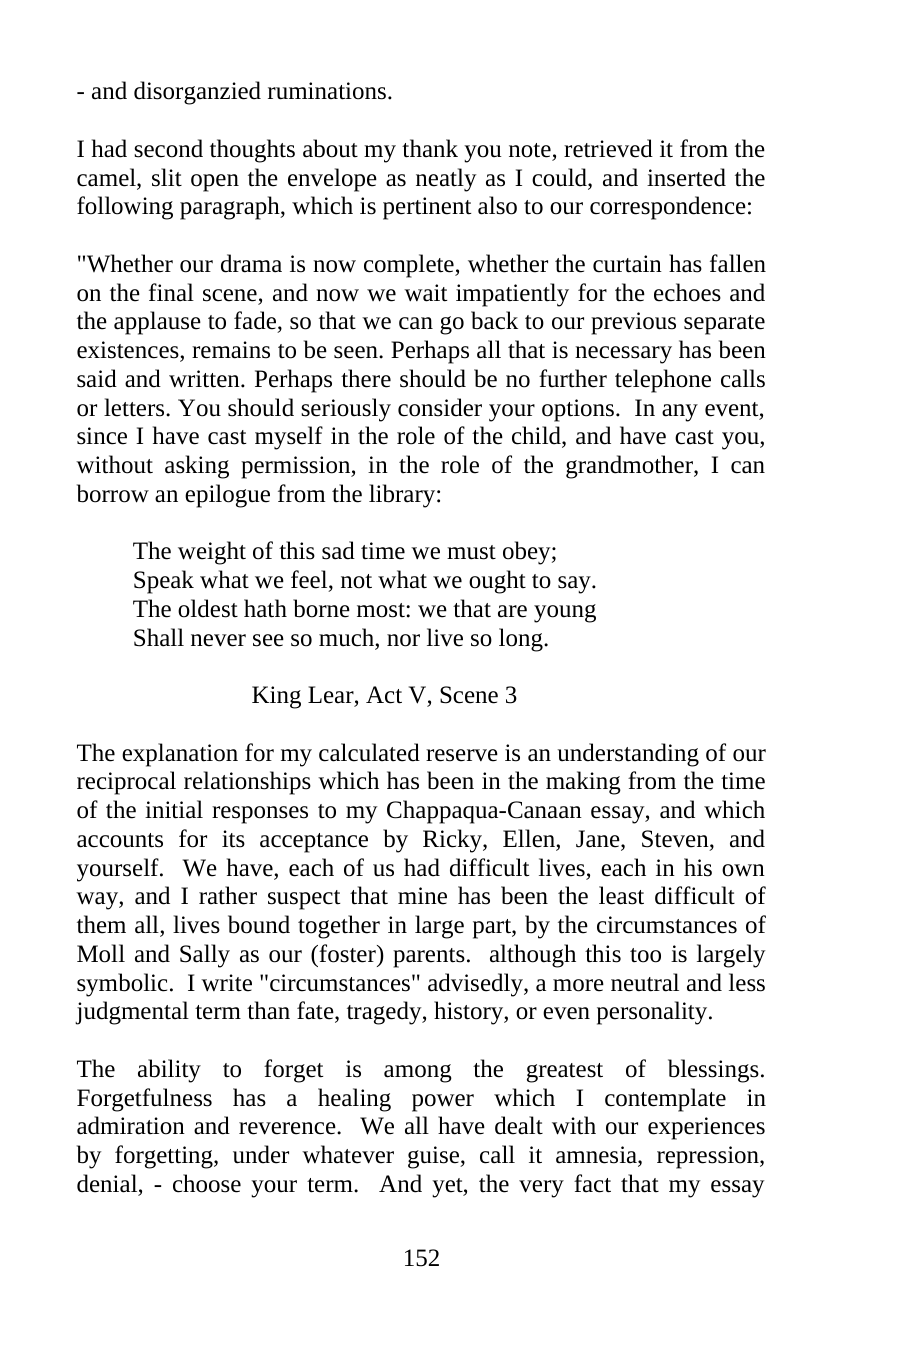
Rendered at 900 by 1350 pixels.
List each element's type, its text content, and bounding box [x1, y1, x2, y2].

text The explanation for my calculated reserve is an understanding of our reciprocal relationships which has been in the making from the time of the initial responses to my Chappaqua-Canaan essay, and which accounts for its acceptance by Ricky, Ellen, Jane, Steven, and yourself. We have, each of us had difficult lives, each in his own way, and I rather suspect that mine has been the least difficult of them all, lives bound together in large part, by the circumstances of Moll and Sally as our (foster) parents. although this too is largely symbolic. I write "circumstances" advisedly, a more neutral and less judgmental term than fate, tragedy, history, or even personality. [76, 738, 766, 1025]
text The ability to forget is among the greatest of blessings. Forgetfulness has a healing power which I contemplate in admiration and reverence. We all have dealt with our experiences by forgetting, under whatever guise, call it amnesia, repression, denial, - choose your term. And yet, the very fact that my essay [76, 1054, 766, 1198]
text The oldest hath borne most: we that are young [76, 594, 766, 623]
text King Lear, Act V, Scene 3 [76, 680, 766, 709]
text "Whether our drama is now complete, whether the curtain has fallen on the final scene, and now we wait impatiently for the echoes and the applause to fade, so that we can go back to our previous separate existences, remains to be seen. Perhaps all that is necessary has been said and written. Perhaps there should be no further telephone calls or letters. You should seriously consider your options. In any event, since I have cast myself in the role of the child, and have cast you, without asking permission, in the role of the grandmother, I can borrow an epilogue from the library: [76, 249, 766, 508]
text Speak what we feel, not what we ought to say. [76, 565, 766, 594]
text - and disorganzied ruminations. [76, 76, 766, 105]
text I had second thoughts about my thank you note, retrieved it from the camel, slit open the envelope as neatly as I could, and inserted the following paragraph, which is pertinent also to our correspondence: [76, 134, 766, 220]
text Shall never see so much, nor live so long. [76, 623, 766, 651]
text The weight of this sad time we must obey; [76, 536, 766, 565]
